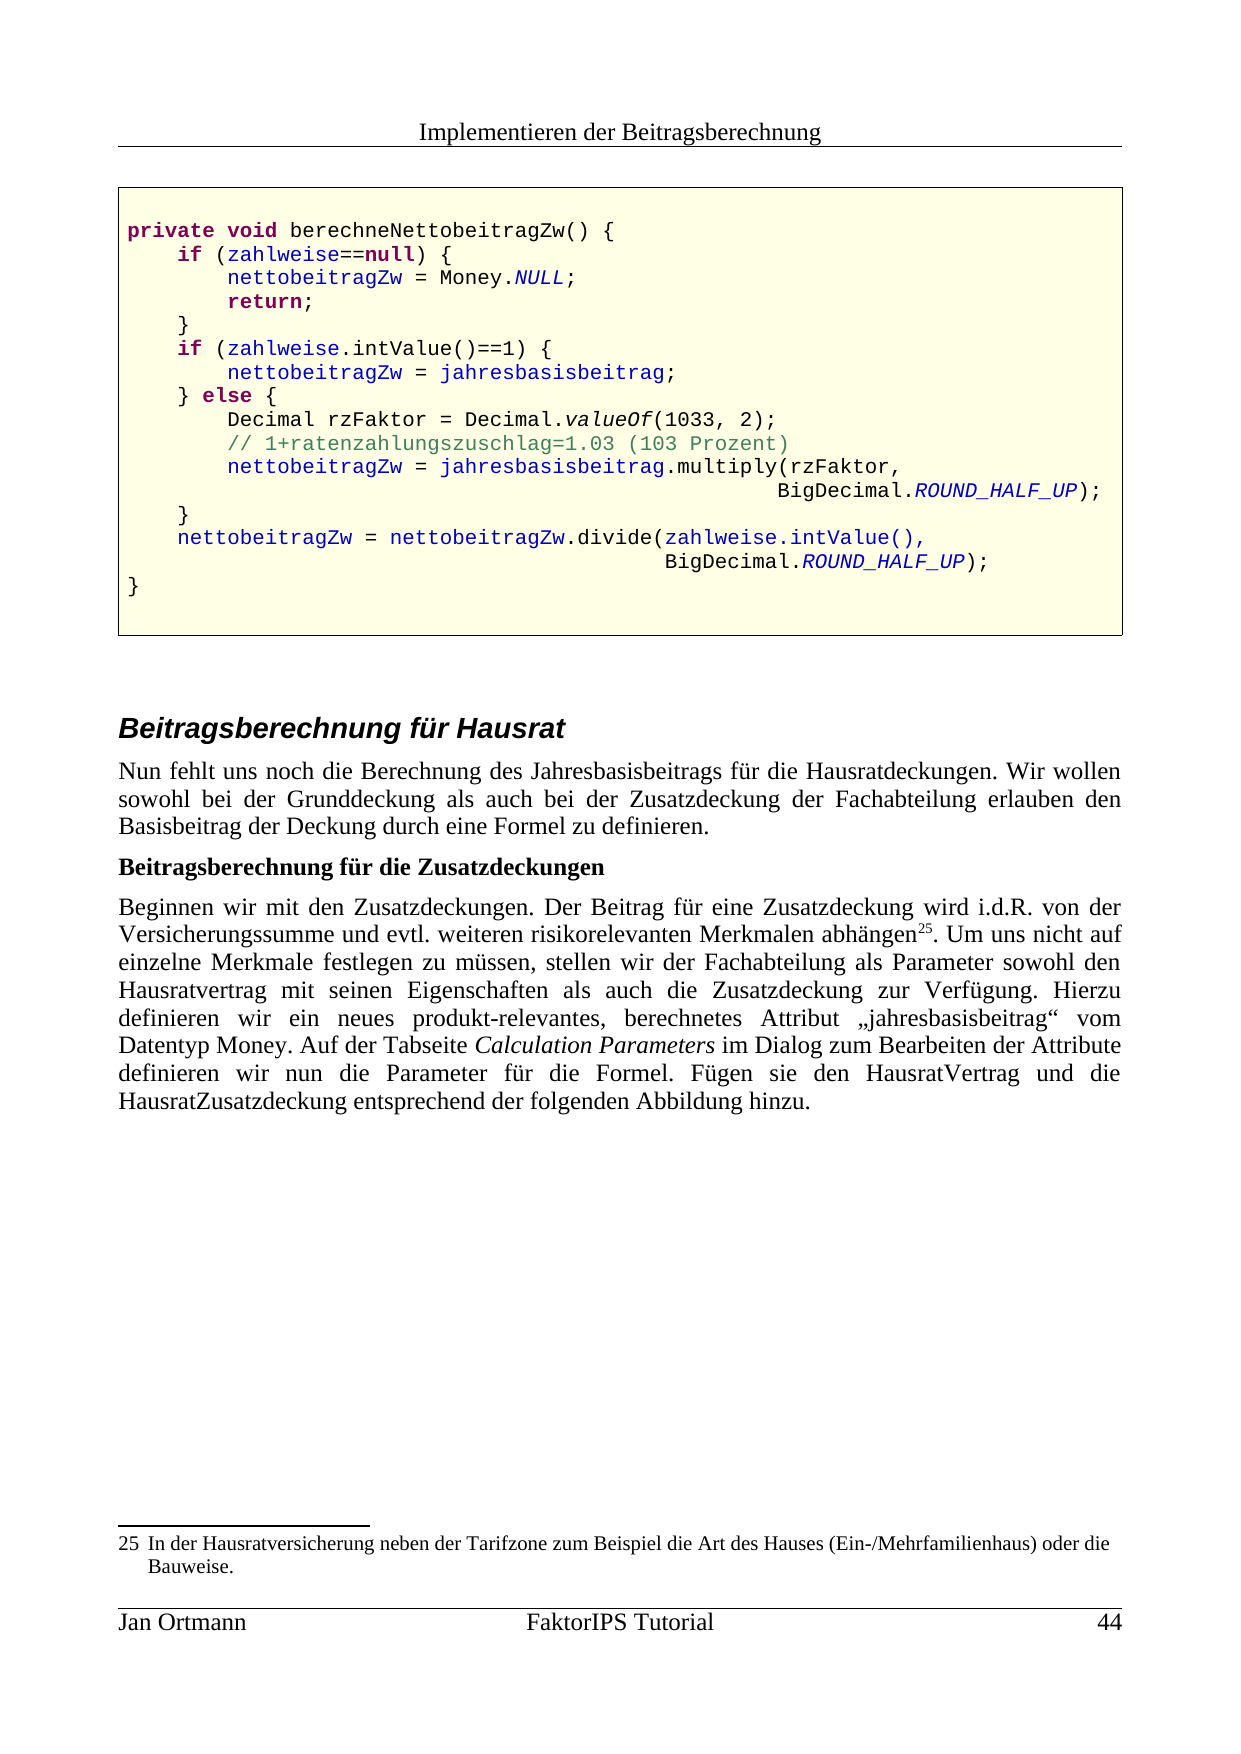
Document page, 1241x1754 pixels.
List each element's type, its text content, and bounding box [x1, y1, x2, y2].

text In der Hausratversicherung neben der Tarifzone zum Beispiel die Art des Hauses (Ein-/Mehrfamilienhaus) oder die Bauweise. [118, 1532, 1122, 1578]
text } [127, 314, 1113, 338]
text BigDecimal.ROUND_HALF_UP); [127, 480, 1113, 504]
text return; [127, 291, 1113, 314]
text } [127, 574, 1113, 598]
text BigDecimal.ROUND_HALF_UP); [127, 551, 1113, 574]
text Beginnen wir mit den Zusatzdeckungen. Der Beitrag für eine Zusatzdeckung wird i.d.R. von der Versicherungssumme und evtl. weiteren risikorelevanten Merkmalen abhängen. Um uns nicht auf einzelne Merkmale festlegen zu müssen, stellen wir der Fachabteilung als Parameter sowohl den Hausratvertrag mit seinen Eigenschaften als auch die Zusatzdeckung zur Verfügung. Hierzu definieren wir ein neues produkt-relevantes, berechnetes Attribut „jahresbasisbeitrag“ vom Datentyp Money. Auf der Tabseite Calculation Parameters im Dialog zum Bearbeiten der Attribute definieren wir nun die Parameter für die Formel. Fügen sie den HausratVertrag und die HausratZusatzdeckung entsprechend der folgenden Abbildung hinzu. [118, 893, 1122, 1114]
text Decimal rzFaktor = Decimal.valueOf(1033, 2); // 1+ratenzahlungszuschlag=1.03 (103 Prozent) [127, 409, 1113, 456]
text Beitragsberechnung für die Zusatzdeckungen [118, 853, 1122, 880]
text if (zahlweise.intValue()==1) { [127, 338, 1113, 362]
text if (zahlweise==null) { [127, 243, 1113, 267]
subtitle Beitragsberechnung für Hausrat [118, 712, 1122, 744]
text Nun fehlt uns noch die Berechnung des Jahresbasisbeitrags für die Hausratdeckungen. Wir wollen sowohl bei der Grunddeckung als auch bei der Zusatzdeckung der Fachabteilung erlauben den Basisbeitrag der Deckung durch eine Formel zu definieren. [118, 757, 1122, 840]
text } [127, 504, 1113, 527]
text nettobeitragZw = Money.NULL; [127, 267, 1113, 291]
text nettobeitragZw = jahresbasisbeitrag.multiply(rzFaktor, [127, 456, 1113, 480]
text } else { [127, 385, 1113, 409]
text nettobeitragZw = jahresbasisbeitrag; [127, 362, 1113, 385]
text private void berechneNettobeitragZw() { [127, 220, 1113, 243]
text nettobeitragZw = nettobeitragZw.divide(zahlweise.intValue(), [127, 527, 1113, 551]
